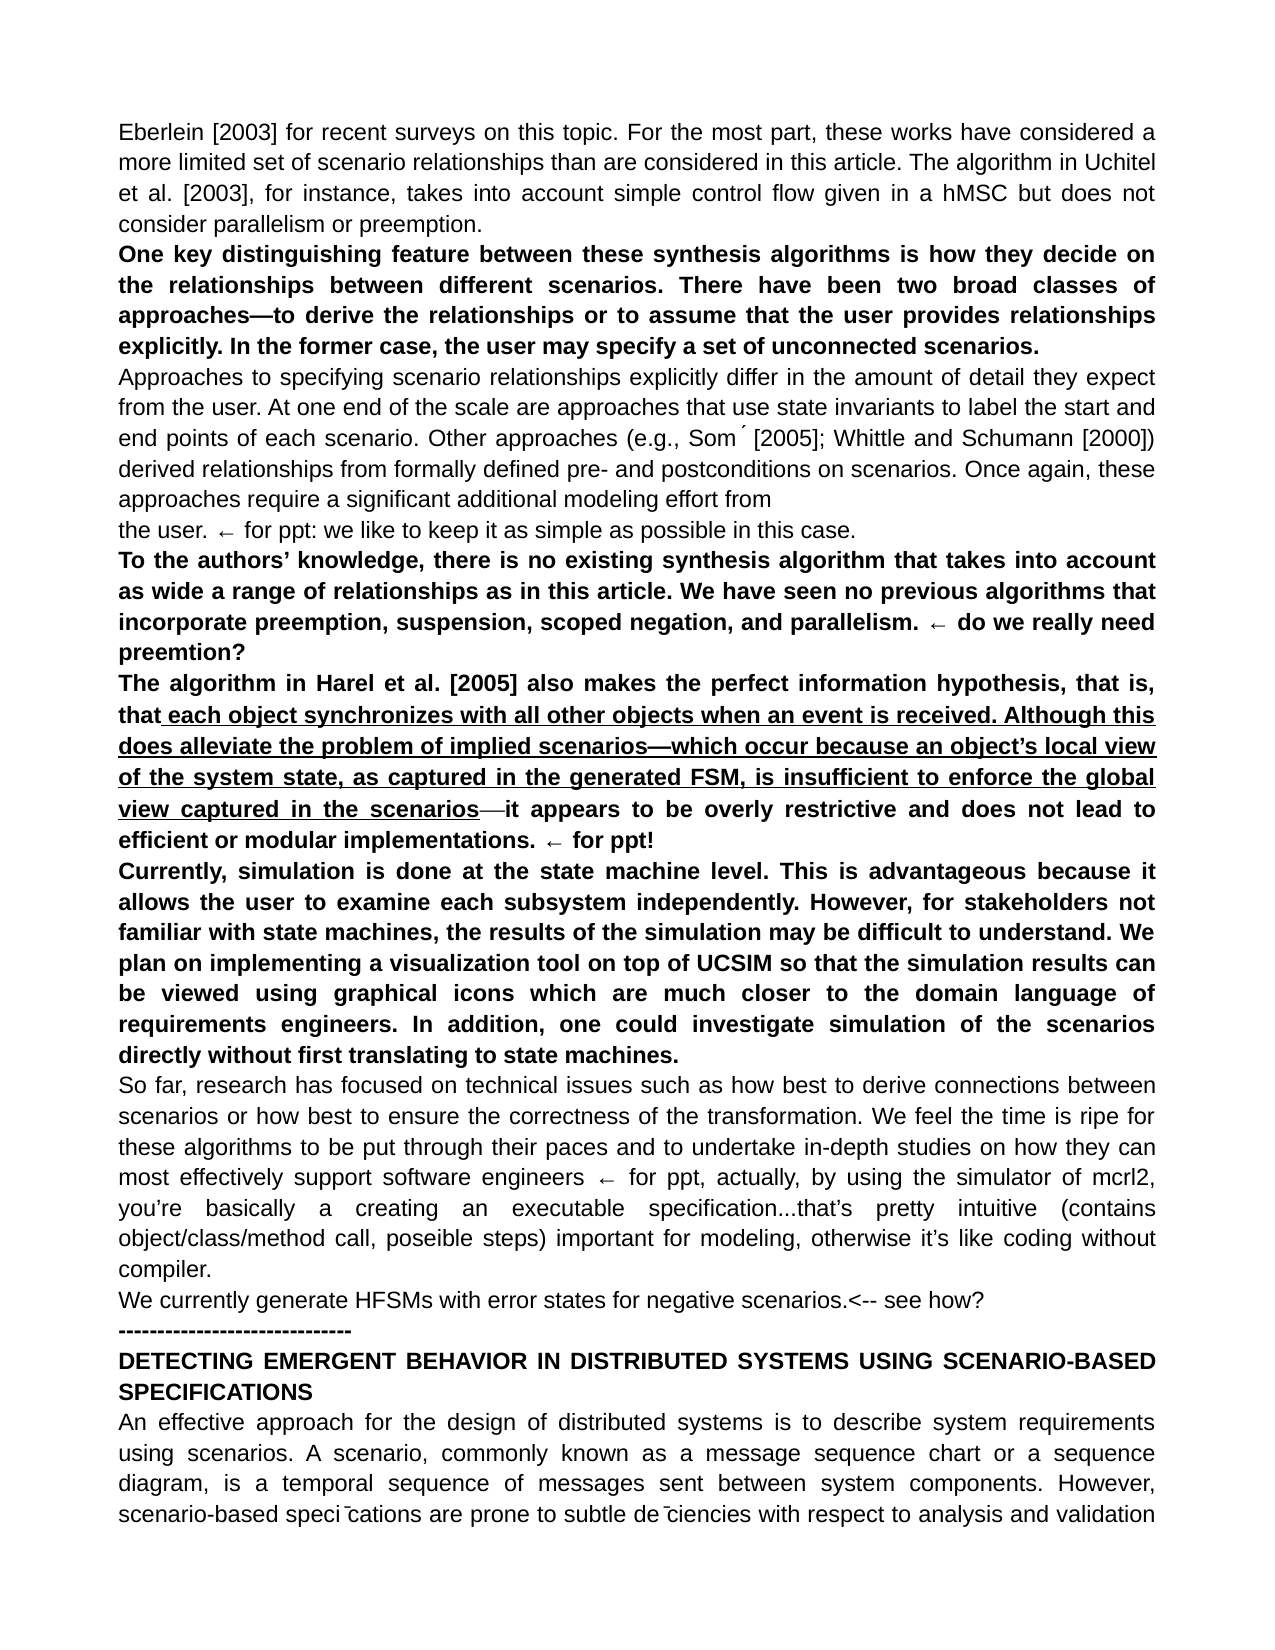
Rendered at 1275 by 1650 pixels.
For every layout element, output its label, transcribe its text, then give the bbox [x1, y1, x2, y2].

text of the system state, as captured in the generated FSM, is insufficient to enforce the global view captured in the scenarios—it appears to be overly restrictive and does not lead to efficient or modular implementations. ← for ppt! [118, 758, 1157, 853]
text An effective approach for the design of distributed systems is to describe system requirements using scenarios. A scenario, commonly known as a message sequence chart or a sequence diagram, is a temporal sequence of messages sent between system components. However, scenario-based speci ̄cations are prone to subtle de ̄ciencies with respect to analysis and validation [118, 1408, 1157, 1527]
text So far, research has focused on technical issues such as how best to derive connections between scenarios or how best to ensure the correctness of the transformation. We feel the time is ripe for these algorithms to be put through their paces and to undertake in-depth studies on how they can most effectively support software engineers ← for ppt, actually, by using the simulator of mcrl2, you’re basically a creating an executable specification...that’s pretty intuitive (contains object/class/method call, poseible steps) important for modeling, otherwise it’s like coding without compiler. [118, 1072, 1157, 1282]
text To the authors’ knowledge, there is no existing synthesis algorithm that takes into account as wide a range of relationships as in this article. We have seen no previous algorithms that incorporate preemption, suspension, scoped negation, and parallelism. ← do we really need preemtion? [118, 547, 1157, 666]
text Currently, simulation is done at the state machine level. This is advantageous because it allows the user to examine each subsystem independently. However, for stakeholders not familiar with state machines, the results of the simulation may be difficult to understand. We plan on implementing a visualization tool on top of UCSIM so that the simulation results can be viewed using graphical icons which are much closer to the domain language of requirements engineers. In addition, one could investigate simulation of the scenarios directly without first translating to state machines. [118, 857, 1157, 1068]
text We currently generate HFSMs with error states for negative scenarios.<-- see how? [118, 1286, 1157, 1313]
text DETECTING EMERGENT BEHAVIOR IN DISTRIBUTED SYSTEMS USING SCENARIO-BASED SPECIFICATIONS [118, 1347, 1157, 1405]
text Approaches to specifying scenario relationships explicitly differ in the amount of detail they expect from the user. At one end of the scale are approaches that use state invariants to label the start and end points of each scenario. Other approaches (e.g., Som ́ [2005]; Whittle and Schumann [2000]) derived relationships from formally defined pre- and postconditions on scenarios. Once again, these approaches require a significant additional modeling effort from [118, 363, 1157, 512]
text ------------------------------ [118, 1317, 1157, 1343]
text The algorithm in Harel et al. [2005] also makes the perfect information hypothesis, that is, that each object synchronizes with all other objects when an event is received. Although this does alleviate the problem of implied scenarios—which occur because an object’s local view [118, 669, 1157, 756]
text Eberlein [2003] for recent surveys on this topic. For the most part, these works have considered a more limited set of scenario relationships than are considered in this article. The algorithm in Uchitel et al. [2003], for instance, takes into account simple control flow given in a hMSC but does not consider parallelism or preemption. [118, 118, 1157, 237]
text One key distinguishing feature between these synthesis algorithms is how they decide on the relationships between different scenarios. There have been two broad classes of approaches—to derive the relationships or to assume that the user provides relationships explicitly. In the former case, the user may specify a set of unconnected scenarios. [118, 241, 1157, 359]
text the user. ← for ppt: we like to keep it as simple as possible in this case. [118, 516, 1157, 543]
